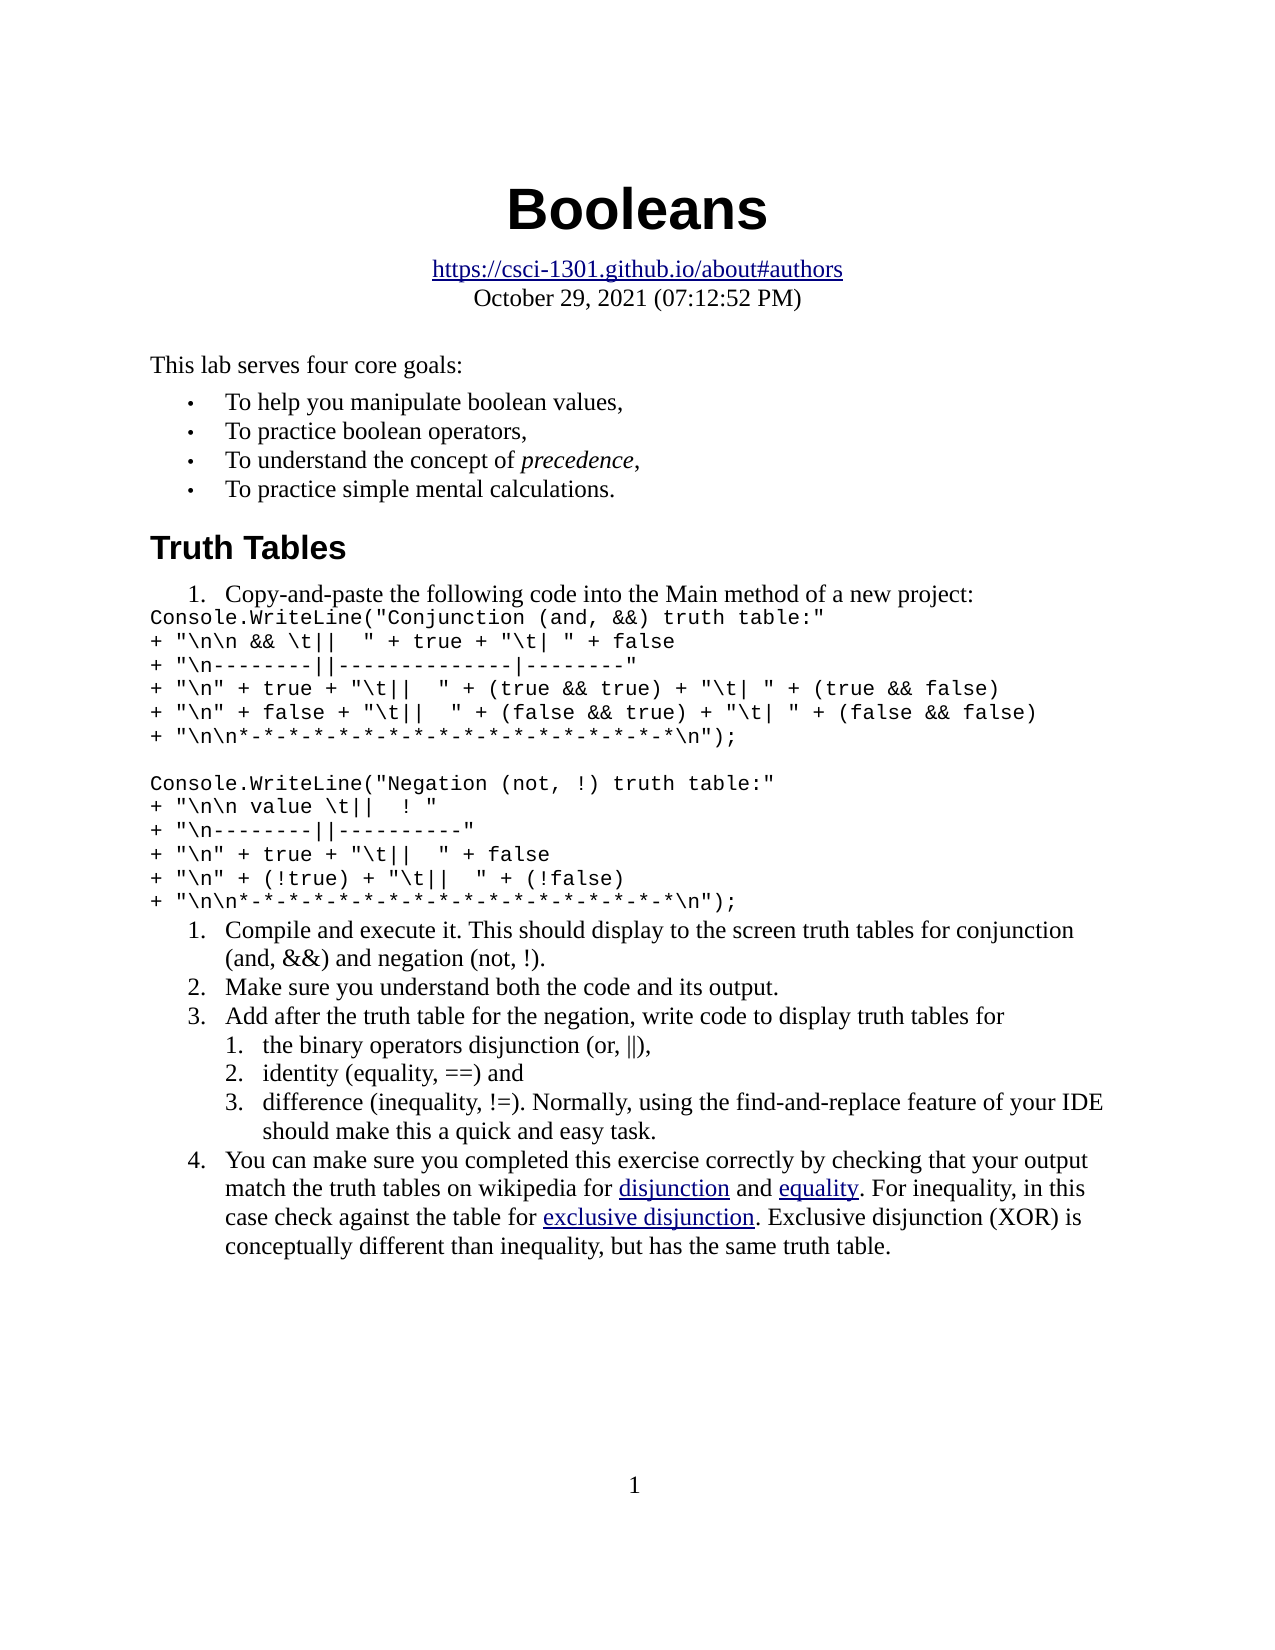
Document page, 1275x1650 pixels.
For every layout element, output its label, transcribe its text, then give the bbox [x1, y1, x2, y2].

list Copy-and-paste the following code into the Main method of a new project: [187, 579, 1125, 607]
text Console.WriteLine("Conjunction (and, &&) truth table:" [150, 607, 1125, 631]
text + "\n--------||----------" [150, 820, 1125, 844]
list To help you manipulate boolean values, [187, 387, 1125, 416]
list Compile and execute it. This should display to the screen truth tables for conjunction (and, &&) and negation (not, !). [187, 915, 1125, 972]
text + "\n--------||--------------|--------" [150, 655, 1125, 678]
text + "\n\n value \t|| ! " [150, 797, 1125, 820]
text + "\n\n*-*-*-*-*-*-*-*-*-*-*-*-*-*-*-*-*-*\n"); [150, 726, 1125, 749]
text + "\n" + (!true) + "\t|| " + (!false) [150, 867, 1125, 891]
list To practice boolean operators, [187, 416, 1125, 445]
list Make sure you understand both the code and its output. [187, 972, 1125, 1001]
text October 29, 2021 (07:12:52 PM) [150, 283, 1125, 312]
list the binary operators disjunction (or, ||), [225, 1030, 1125, 1058]
text Console.WriteLine("Negation (not, !) truth table:" [150, 773, 1125, 797]
subtitle Truth Tables [150, 527, 1125, 566]
text https://csci-1301.github.io/about#authors [150, 254, 1125, 283]
list To understand the concept of precedence, [187, 445, 1125, 474]
list You can make sure you completed this exercise correctly by checking that your output match the truth tables on wikipedia for disjunction and equality. For inequality, in this case check against the table for exclusive disjunction. Exclusive disjunction (XOR) is conceptually different than inequality, but has the same truth table. [187, 1145, 1125, 1260]
text + "\n" + true + "\t|| " + false [150, 844, 1125, 867]
list Add after the truth table for the negation, write code to display truth tables for [187, 1001, 1125, 1030]
text + "\n\n && \t|| " + true + "\t| " + false [150, 631, 1125, 655]
list difference (inequality, !=). Normally, using the find-and-replace feature of your IDE should make this a quick and easy task. [225, 1087, 1125, 1145]
title Booleans [150, 175, 1125, 242]
text This lab serves four core goals: [150, 350, 1125, 378]
text + "\n" + false + "\t|| " + (false && true) + "\t| " + (false && false) [150, 702, 1125, 726]
list identity (equality, ==) and [225, 1058, 1125, 1087]
text + "\n\n*-*-*-*-*-*-*-*-*-*-*-*-*-*-*-*-*-*\n"); [150, 891, 1125, 915]
list To practice simple mental calculations. [187, 474, 1125, 502]
text + "\n" + true + "\t|| " + (true && true) + "\t| " + (true && false) [150, 678, 1125, 702]
